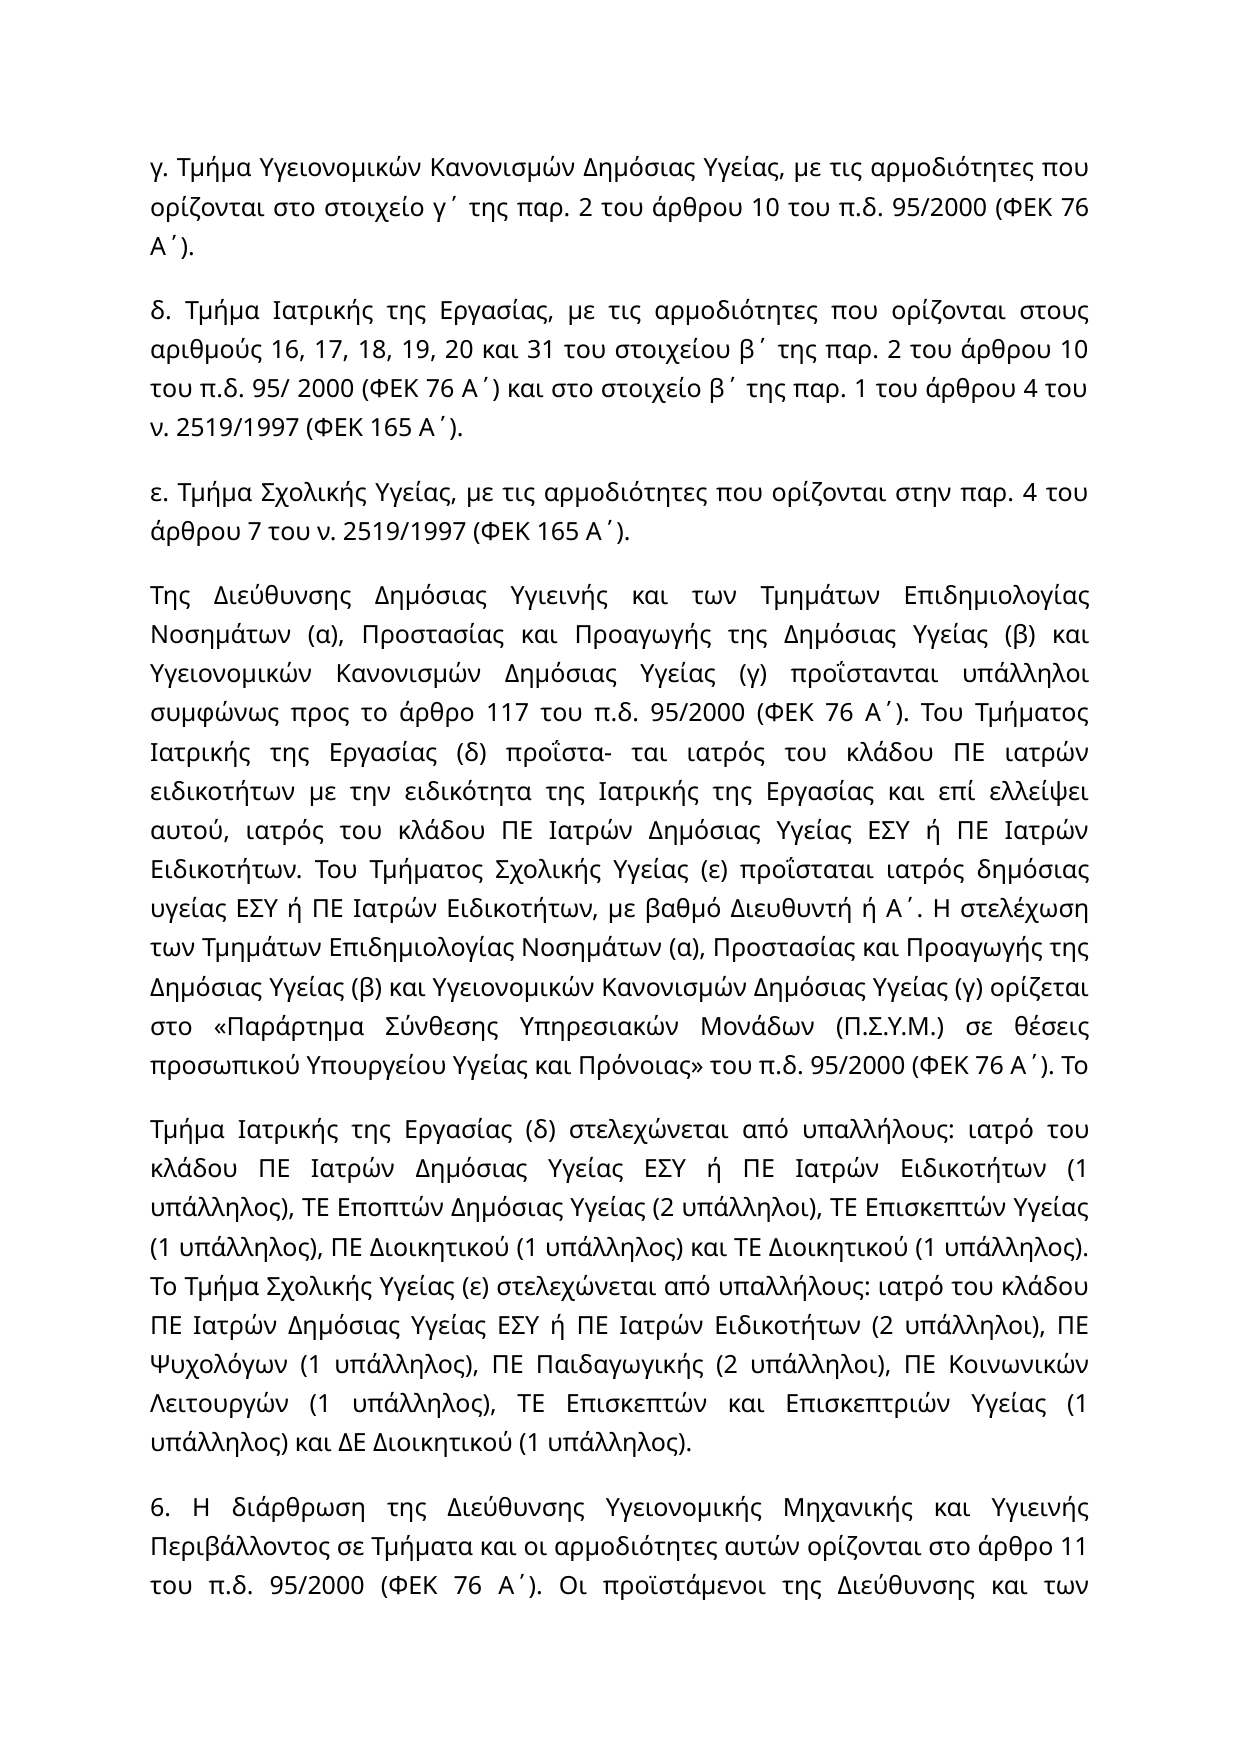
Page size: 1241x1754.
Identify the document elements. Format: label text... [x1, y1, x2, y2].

text ε. Τμήμα Σχολικής Υγείας, με τις αρμοδιότητες που ορίζονται στην παρ. 4 του άρθρου 7 του ν. 2519/1997 (ΦΕΚ 165 Α΄). [150, 474, 1090, 547]
text 6. Η διάρθρωση της Διεύθυνσης Υγειονομικής Μηχανικής και Υγιεινής Περιβάλλοντος σε Τμήματα και οι αρμοδιότητες αυτών ορίζονται στο άρθρο 11 του π.δ. 95/2000 (ΦΕΚ 76 Α΄). Οι προϊστάμενοι της Διεύθυνσης και των [150, 1489, 1090, 1602]
text Της Διεύθυνσης Δημόσιας Υγιεινής και των Τμημάτων Επιδημιολογίας Νοσημάτων (α), Προστασίας και Προαγωγής της Δημόσιας Υγείας (β) και Υγειονομικών Κανονισμών Δημόσιας Υγείας (γ) προΐστανται υπάλληλοι συμφώνως προς το άρθρο 117 του π.δ. 95/2000 (ΦΕΚ 76 Α΄). Του Τμήματος Ιατρικής της Εργασίας (δ) προΐστα- ται ιατρός του κλάδου ΠΕ ιατρών ειδικοτήτων με την ειδικότητα της Ιατρικής της Εργασίας και επί ελλείψει αυτού, ιατρός του κλάδου ΠΕ Ιατρών Δημόσιας Υγείας ΕΣΥ ή ΠΕ Ιατρών Ειδικοτήτων. Του Τμήματος Σχολικής Υγείας (ε) προΐσταται ιατρός δημόσιας υγείας ΕΣΥ ή ΠΕ Ιατρών Ειδικοτήτων, με βαθμό Διευθυντή ή Α΄. Η στελέχωση των Τμημάτων Επιδημιολογίας Νοσημάτων (α), Προστασίας και Προαγωγής της Δημόσιας Υγείας (β) και Υγειονομικών Κανονισμών Δημόσιας Υγείας (γ) ορίζεται στο «Παράρτημα Σύνθεσης Υπηρεσιακών Μονάδων (Π.Σ.Υ.Μ.) σε θέσεις προσωπικού Υπουργείου Υγείας και Πρόνοιας» του π.δ. 95/2000 (ΦΕΚ 76 Α΄). Το [150, 577, 1090, 1082]
text δ. Τμήμα Ιατρικής της Εργασίας, με τις αρμοδιότητες που ορίζονται στους αριθμούς 16, 17, 18, 19, 20 και 31 του στοιχείου β΄ της παρ. 2 του άρθρου 10 του π.δ. 95/ 2000 (ΦΕΚ 76 Α΄) και στο στοιχείο β΄ της παρ. 1 του άρθρου 4 του ν. 2519/1997 (ΦΕΚ 165 Α΄). [150, 292, 1090, 444]
text Τμήμα Ιατρικής της Εργασίας (δ) στελεχώνεται από υπαλλήλους: ιατρό του κλάδου ΠΕ Ιατρών Δημόσιας Υγείας ΕΣΥ ή ΠΕ Ιατρών Ειδικοτήτων (1 υπάλληλος), ΤΕ Εποπτών Δημόσιας Υγείας (2 υπάλληλοι), ΤΕ Επισκεπτών Υγείας (1 υπάλληλος), ΠΕ Διοικητικού (1 υπάλληλος) και ΤΕ Διοικητικού (1 υπάλληλος). Το Τμήμα Σχολικής Υγείας (ε) στελεχώνεται από υπαλλήλους: ιατρό του κλάδου ΠΕ Ιατρών Δημόσιας Υγείας ΕΣΥ ή ΠΕ Ιατρών Ειδικοτήτων (2 υπάλληλοι), ΠΕ Ψυχολόγων (1 υπάλληλος), ΠΕ Παιδαγωγικής (2 υπάλληλοι), ΠΕ Κοινωνικών Λειτουργών (1 υπάλληλος), ΤΕ Επισκεπτών και Επισκεπτριών Υγείας (1 υπάλληλος) και ΔΕ Διοικητικού (1 υπάλληλος). [150, 1112, 1090, 1459]
text γ. Τμήμα Υγειονομικών Κανονισμών Δημόσιας Υγείας, με τις αρμοδιότητες που ορίζονται στο στοιχείο γ΄ της παρ. 2 του άρθρου 10 του π.δ. 95/2000 (ΦΕΚ 76 Α΄). [150, 150, 1090, 262]
